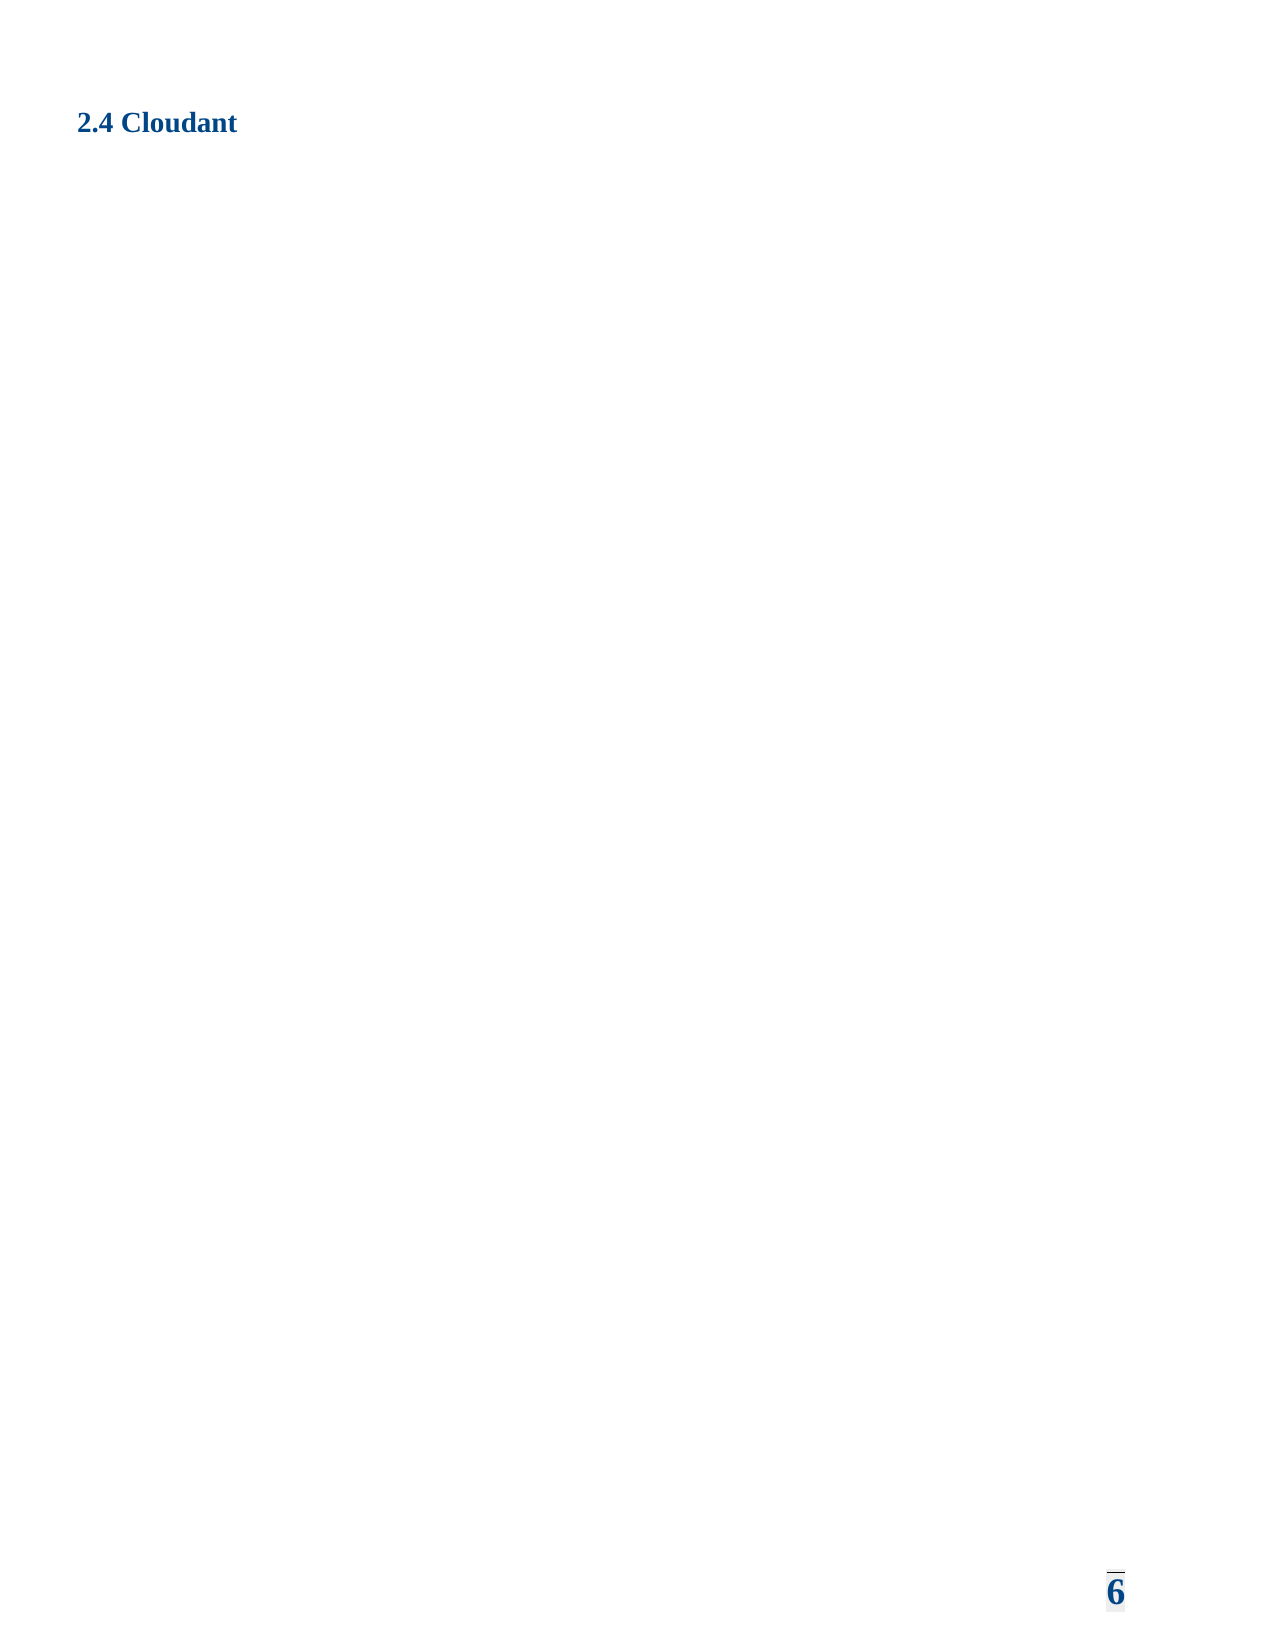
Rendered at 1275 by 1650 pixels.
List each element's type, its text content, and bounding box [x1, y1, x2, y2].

subtitle 2.4 Cloudant [74, 105, 1125, 138]
